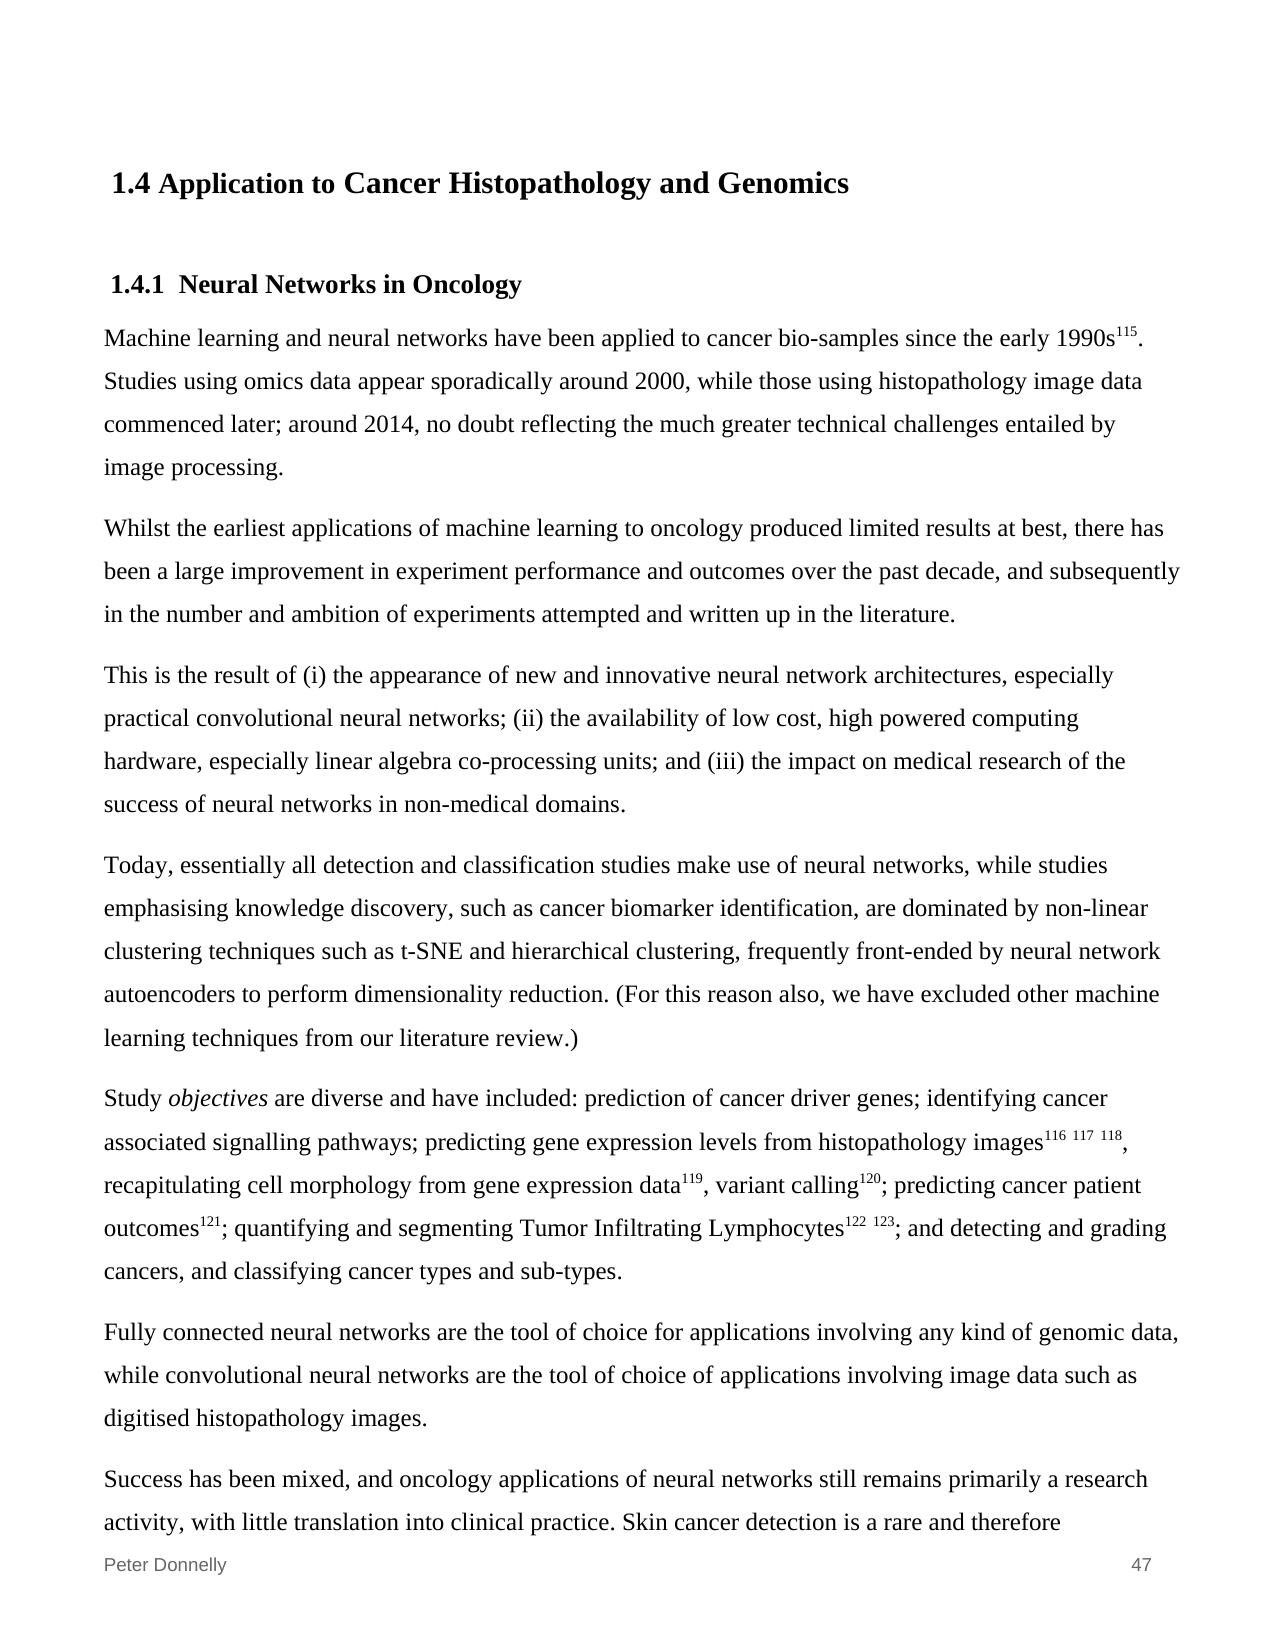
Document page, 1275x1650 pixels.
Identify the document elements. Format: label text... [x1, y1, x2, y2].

subtitle Application to Cancer Histopathology and Genomics [103, 164, 1181, 200]
text Success has been mixed, and oncology applications of neural networks still remains primarily a research activity, with little translation into clinical practice. Skin cancer detection is a rare and therefore [103, 1464, 1181, 1536]
text Fully connected neural networks are the tool of choice for applications involving any kind of genomic data, while convolutional neural networks are the tool of choice of applications involving image data such as digitised histopathology images. [103, 1317, 1181, 1432]
subtitle Neural Networks in Oncology [103, 268, 1181, 299]
text Study objectives are diverse and have included: prediction of cancer driver genes; identifying cancer associated signalling pathways; predicting gene expression levels from histopathology images , recapitulating cell morphology from gene expression data, variant calling; predicting cancer patient outcomes; quantifying and segmenting Tumor Infiltrating Lymphocytes ; and detecting and grading cancers, and classifying cancer types and sub-types. [103, 1083, 1181, 1285]
text Machine learning and neural networks have been applied to cancer bio-samples since the early 1990s. Studies using omics data appear sporadically around 2000, while those using histopathology image data commenced later; around 2014, no doubt reflecting the much greater technical challenges entailed by image processing. [103, 323, 1181, 481]
text Whilst the earliest applications of machine learning to oncology produced limited results at best, there has been a large improvement in experiment performance and outcomes over the past decade, and subsequently in the number and ambition of experiments attempted and written up in the literature. [103, 513, 1181, 628]
text Today, essentially all detection and classification studies make use of neural networks, while studies emphasising knowledge discovery, such as cancer biomarker identification, are dominated by non-linear clustering techniques such as t-SNE and hierarchical clustering, frequently front-ended by neural network autoencoders to perform dimensionality reduction. (For this reason also, we have excluded other machine learning techniques from our literature review.) [103, 850, 1181, 1051]
text This is the result of (i) the appearance of new and innovative neural network architectures, especially practical convolutional neural networks; (ii) the availability of low cost, high powered computing hardware, especially linear algebra co-processing units; and (iii) the impact on medical research of the success of neural networks in non-medical domains. [103, 660, 1181, 818]
